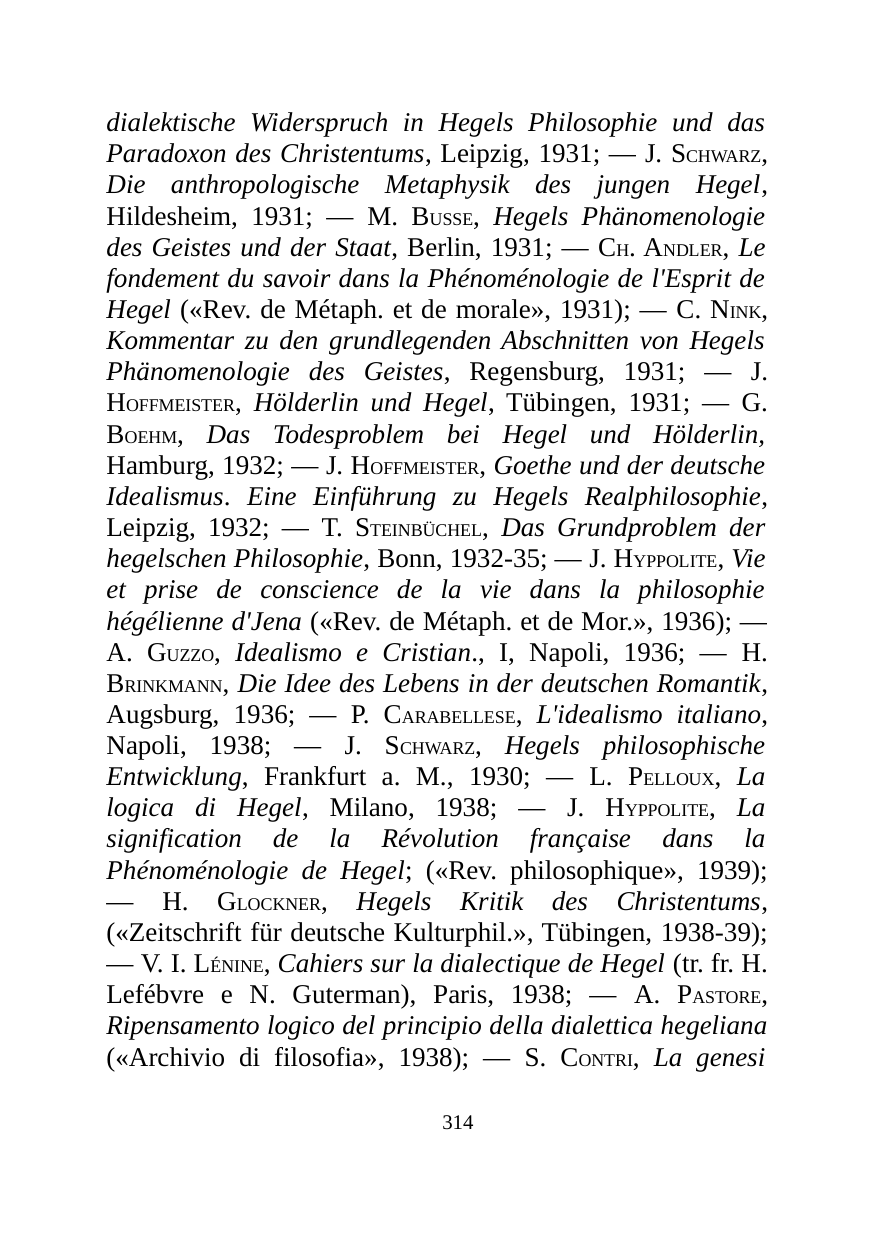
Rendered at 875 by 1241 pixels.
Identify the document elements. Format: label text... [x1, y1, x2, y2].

text dialektische Widerspruch in Hegels Philosophie und das Paradoxon des Christentums, Leipzig, 1931; — J. Schwarz, Die anthropologische Metaphysik des jungen Hegel, Hildesheim, 1931; — M. Busse, Hegels Phänomenologie des Geistes und der Staat, Berlin, 1931; — Ch. Andler, Le fondement du savoir dans la Phénoménologie de l'Esprit de Hegel («Rev. de Métaph. et de morale», 1931); — C. Nink, Kommentar zu den grundlegenden Abschnitten von Hegels Phänomenologie des Geistes, Regensburg, 1931; — J. Hoffmeister, Hölderlin und Hegel, Tübingen, 1931; — G. Boehm, Das Todesproblem bei Hegel und Hölderlin, Hamburg, 1932; — J. Hoffmeister, Goethe und der deutsche Idealismus. Eine Einführung zu Hegels Realphilosophie, Leipzig, 1932; — T. Steinbüchel, Das Grundproblem der hegelschen Philosophie, Bonn, 1932-35; — J. Hyppolite, Vie et prise de conscience de la vie dans la philosophie hégélienne d'Jena («Rev. de Métaph. et de Mor.», 1936); — A. Guzzo, Idealismo e Cristian., I, Napoli, 1936; — H. Brinkmann, Die Idee des Lebens in der deutschen Romantik, Augsburg, 1936; — P. Carabellese, L'idealismo italiano, Napoli, 1938; — J. Schwarz, Hegels philosophische Entwicklung, Frankfurt a. M., 1930; — L. Pelloux, La logica di Hegel, Milano, 1938; — J. Hyppolite, La signification de la Révolution française dans la Phénoménologie de Hegel; («Rev. philosophique», 1939); — H. Glockner, Hegels Kritik des Christentums, («Zeitschrift für deutsche Kulturphil.», Tübingen, 1938-39); — V. I. Lénine, Cahiers sur la dialectique de Hegel (tr. fr. H. Lefébvre e N. Guterman), Paris, 1938; — A. Pastore, Ripensamento logico del principio della dialettica hegeliana («Archivio di filosofia», 1938); — S. Contri, La genesi [106, 106, 768, 1072]
